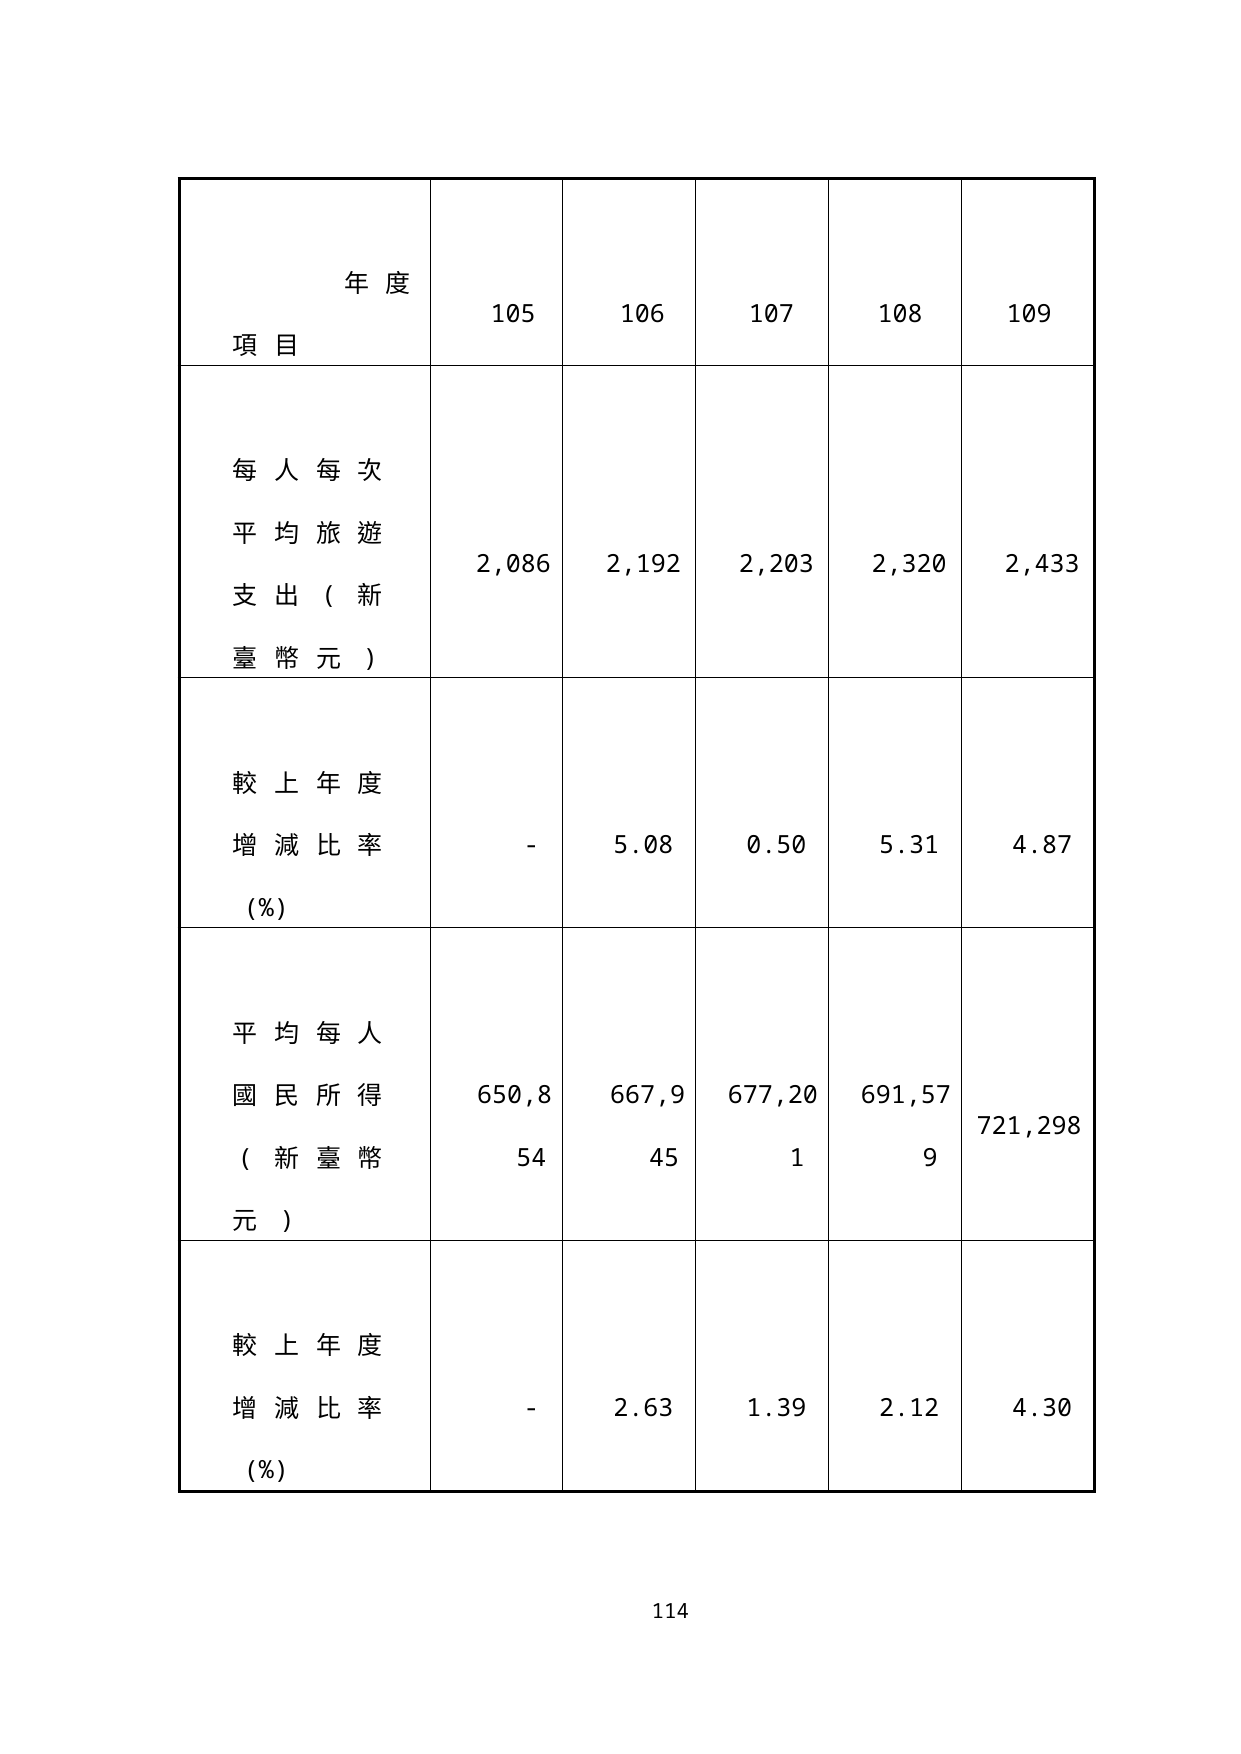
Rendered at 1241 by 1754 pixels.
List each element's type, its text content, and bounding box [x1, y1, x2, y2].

table_header 107 [696, 180, 828, 365]
table_cell 2,433 [962, 366, 1093, 677]
table_cell 2,320 [829, 366, 961, 677]
table_cell 2.63 [563, 1241, 695, 1490]
table_cell 4.87 [962, 678, 1093, 927]
table_cell - [431, 678, 562, 927]
table_header 106 [563, 180, 695, 365]
table_cell 2.12 [829, 1241, 961, 1490]
table_cell 2,086 [431, 366, 562, 677]
table_cell 691,579 [829, 928, 961, 1240]
table_cell 5.08 [563, 678, 695, 927]
table_cell 2,203 [696, 366, 828, 677]
table_cell 0.50 [696, 678, 828, 927]
table_cell 較上年度增減比率(%) [181, 1241, 430, 1490]
table_cell 每人每次平均旅遊支出(新臺幣元) [181, 366, 430, 677]
table_cell 較上年度增減比率(%) [181, 678, 430, 927]
table_cell 1.39 [696, 1241, 828, 1490]
table_cell 5.31 [829, 678, 961, 927]
table_header 108 [829, 180, 961, 365]
table_cell 平均每人國民所得(新臺幣元) [181, 928, 430, 1240]
table_cell 650,854 [431, 928, 562, 1240]
table_cell 721,298 [962, 928, 1093, 1240]
table_cell 2,192 [563, 366, 695, 677]
table_header 年度 項目 [181, 180, 430, 365]
table_cell 677,201 [696, 928, 828, 1240]
table_header 109 [962, 180, 1093, 365]
table_header 105 [431, 180, 562, 365]
table_cell 667,945 [563, 928, 695, 1240]
table_cell - [431, 1241, 562, 1490]
table_cell 4.30 [962, 1241, 1093, 1490]
